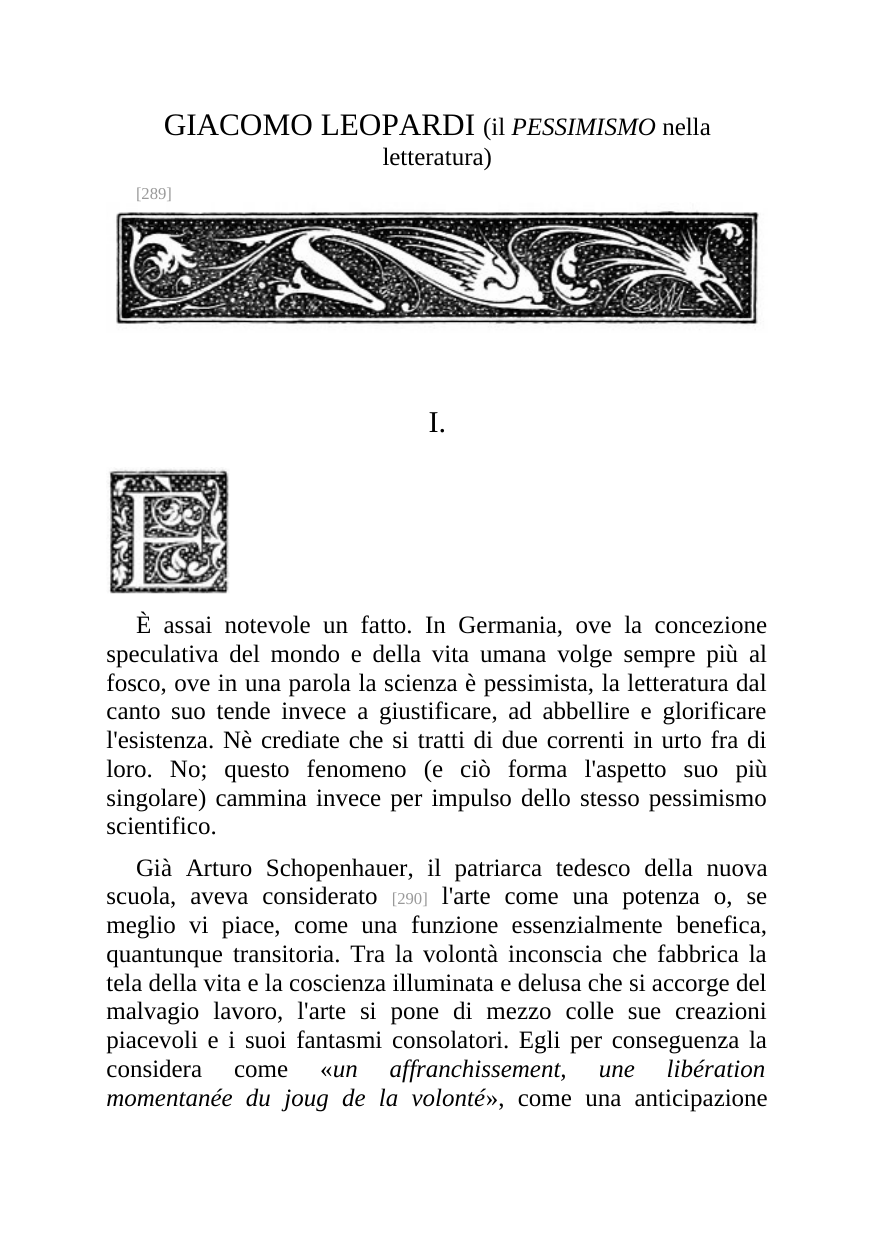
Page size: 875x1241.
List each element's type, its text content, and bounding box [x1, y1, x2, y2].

picture [106, 202, 768, 333]
text Già Arturo Schopenhauer, il patriarca tedesco della nuova scuola, aveva considerato [290] l'arte come una potenza o, se meglio vi piace, come una funzione essenzialmente benefica, quantunque transitoria. Tra la volontà inconscia che fabbrica la tela della vita e la coscienza illuminata e delusa che si accorge del malvagio lavoro, l'arte si pone di mezzo colle sue creazioni piacevoli e i suoi fantasmi consolatori. Egli per conseguenza la considera come «un affranchissement, une libération momentanée du joug de la volonté», come una anticipazione [106, 853, 768, 1111]
subtitle I. [106, 404, 768, 439]
picture [106, 467, 230, 598]
text È assai notevole un fatto. In Germania, ove la concezione speculativa del mondo e della vita umana volge sempre più al fosco, ove in una parola la scienza è pessimista, la letteratura dal canto suo tende invece a giustificare, ad abbellire e glorificare l'esistenza. Nè crediate che si tratti di due correnti in urto fra di loro. No; questo fenomeno (e ciò forma l'aspetto suo più singolare) cammina invece per impulso dello stesso pessimismo scientifico. [106, 610, 768, 840]
text [289] [106, 183, 768, 202]
subtitle GIACOMO LEOPARDI (il PESSIMISMO nella letteratura) [106, 106, 768, 171]
